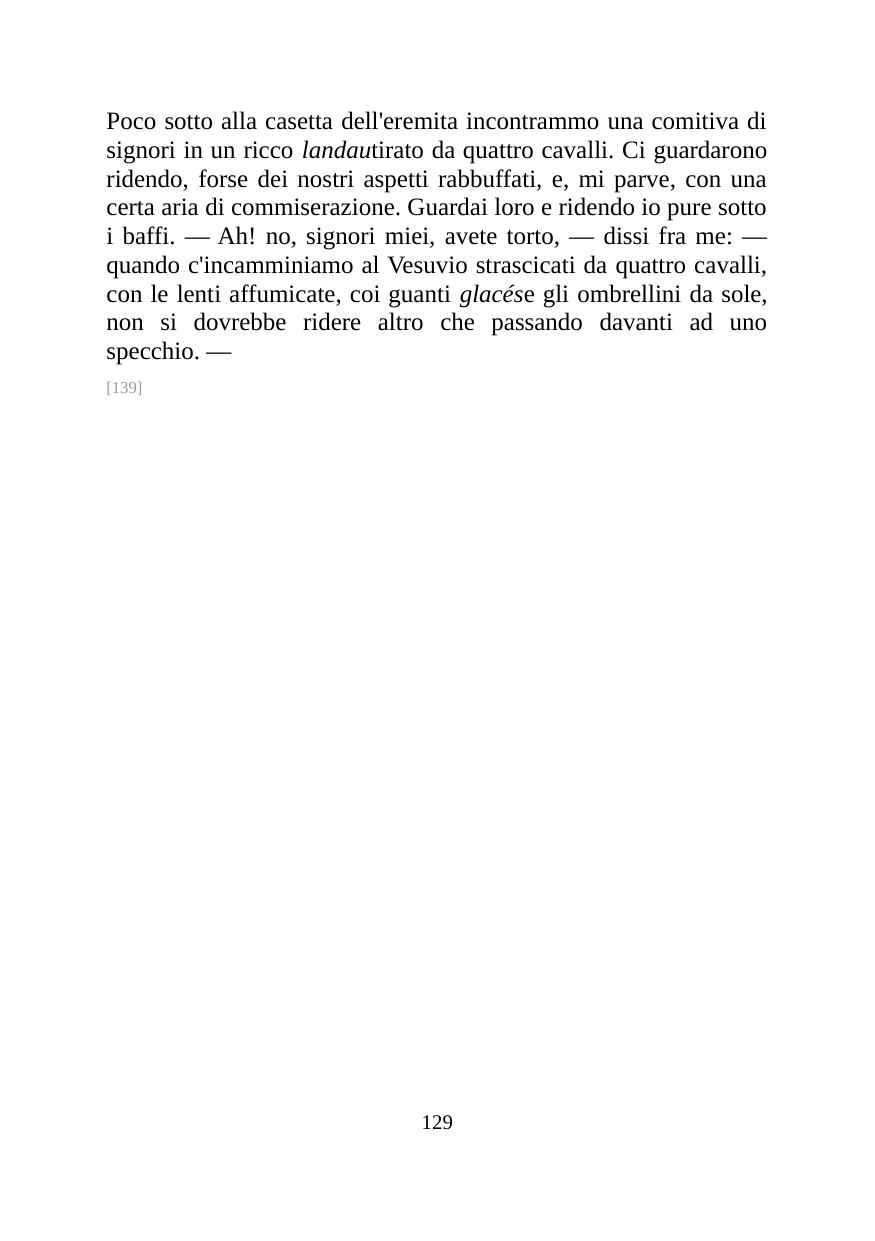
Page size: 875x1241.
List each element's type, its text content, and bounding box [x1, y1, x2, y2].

text [139] [106, 377, 768, 397]
text Poco sotto alla casetta dell'eremita incontrammo una comitiva di signori in un ricco landautirato da quattro cavalli. Ci guardarono ridendo, forse dei nostri aspetti rabbuffati, e, mi parve, con una certa aria di commiserazione. Guardai loro e ridendo io pure sotto i baffi. ― Ah! no, signori miei, avete torto, ― dissi fra me: ― quando c'incamminiamo al Vesuvio strascicati da quattro cavalli, con le lenti affumicate, coi guanti glacése gli ombrellini da sole, non si dovrebbe ridere altro che passando davanti ad uno specchio. ― [106, 106, 768, 365]
